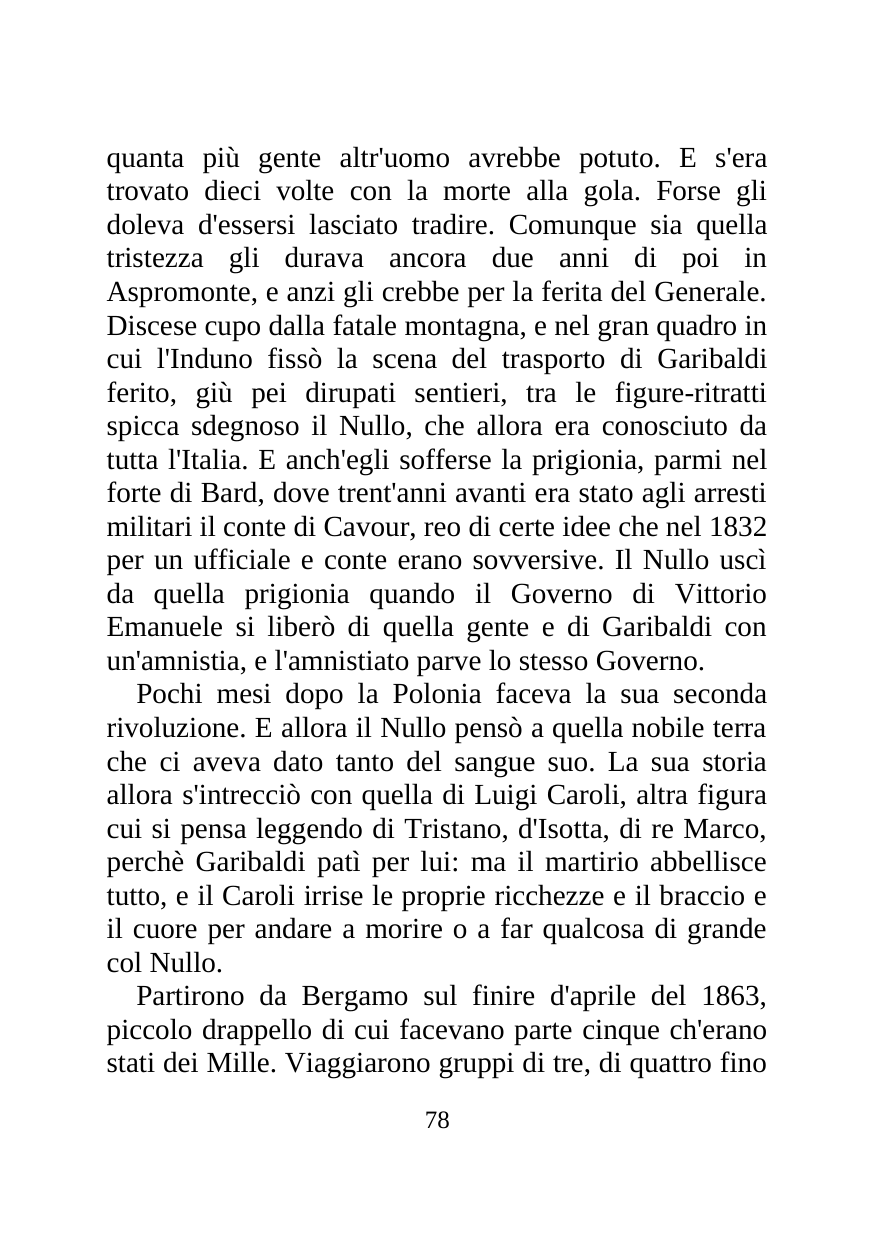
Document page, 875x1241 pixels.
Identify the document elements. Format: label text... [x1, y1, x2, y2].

text Partirono da Bergamo sul finire d'aprile del 1863, piccolo drappello di cui facevano parte cinque ch'erano stati dei Mille. Viaggiarono gruppi di tre, di quattro fino [106, 978, 768, 1079]
text quanta più gente altr'uomo avrebbe potuto. E s'era trovato dieci volte con la morte alla gola. Forse gli doleva d'essersi lasciato tradire. Comunque sia quella tristezza gli durava ancora due anni di poi in Aspromonte, e anzi gli crebbe per la ferita del Generale. Discese cupo dalla fatale montagna, e nel gran quadro in cui l'Induno fissò la scena del trasporto di Garibaldi ferito, giù pei dirupati sentieri, tra le figure-ritratti spicca sdegnoso il Nullo, che allora era conosciuto da tutta l'Italia. E anch'egli sofferse la prigionia, parmi nel forte di Bard, dove trent'anni avanti era stato agli arresti militari il conte di Cavour, reo di certe idee che nel 1832 per un ufficiale e conte erano sovversive. Il Nullo uscì da quella prigionia quando il Governo di Vittorio Emanuele si liberò di quella gente e di Garibaldi con un'amnistia, e l'amnistiato parve lo stesso Governo. [106, 140, 768, 677]
text Pochi mesi dopo la Polonia faceva la sua seconda rivoluzione. E allora il Nullo pensò a quella nobile terra che ci aveva dato tanto del sangue suo. La sua storia allora s'intrecciò con quella di Luigi Caroli, altra figura cui si pensa leggendo di Tristano, d'Isotta, di re Marco, perchè Garibaldi patì per lui: ma il martirio abbellisce tutto, e il Caroli irrise le proprie ricchezze e il braccio e il cuore per andare a morire o a far qualcosa di grande col Nullo. [106, 677, 768, 978]
